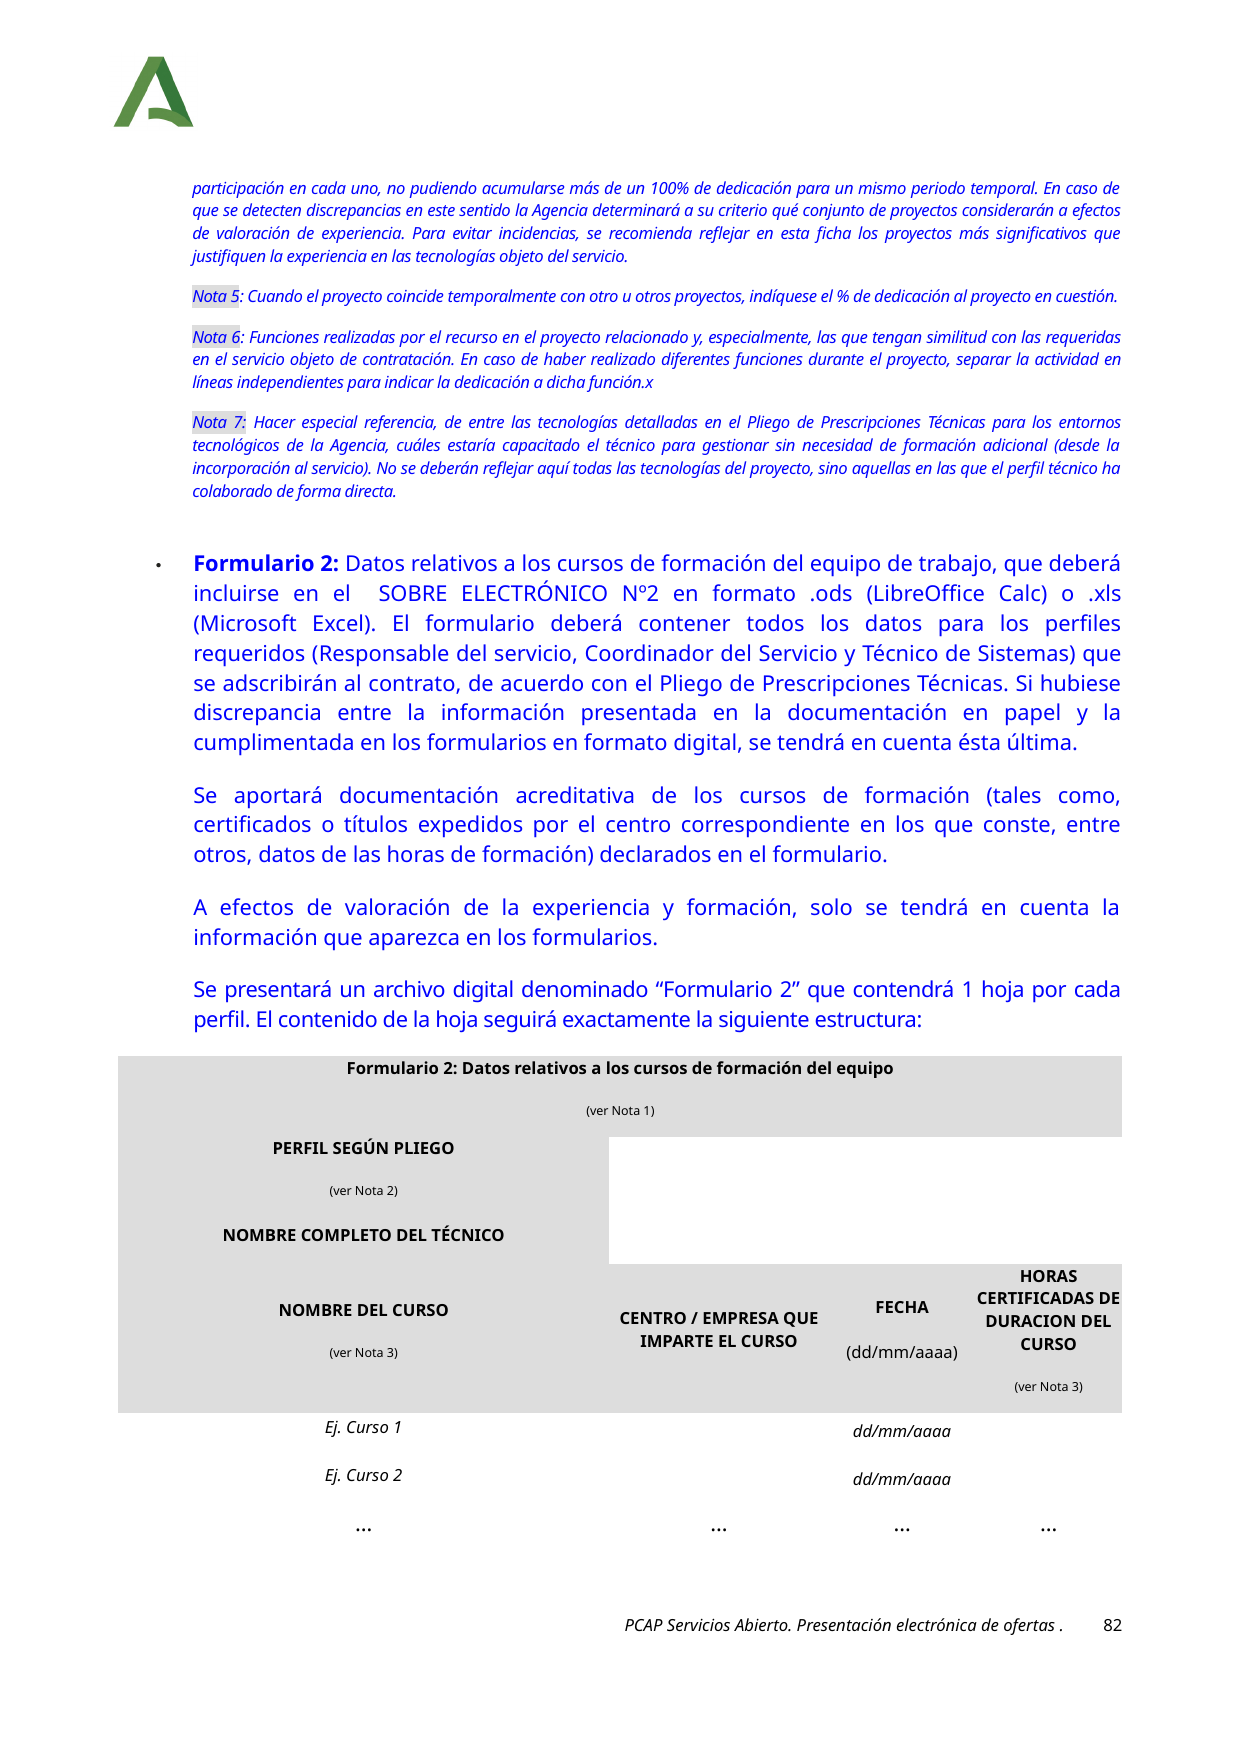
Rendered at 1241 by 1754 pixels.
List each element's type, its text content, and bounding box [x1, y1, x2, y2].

table_cell CENTRO / EMPRESA QUE IMPARTE EL CURSO [609, 1264, 829, 1413]
table_cell [975, 1460, 1122, 1508]
list Formulario 2: Datos relativos a los cursos de formación del equipo de trabajo, que deberá incluirse en el SOBRE ELECTRÓNICO Nº2 en formato .ods (LibreOffice Calc) o .xls (Microsoft Excel). El formulario deberá contener todos los datos para los perfiles requeridos (Responsable del servicio, Coordinador del Servicio y Técnico de Sistemas) que se adscribirán al contrato, de acuerdo con el Pliego de Prescripciones Técnicas. Si hubiese discrepancia entre la información presentada en la documentación en papel y la cumplimentada en los formularios en formato digital, se tendrá en cuenta ésta última. [156, 548, 1122, 757]
table_cell dd/mm/aaaa [829, 1460, 975, 1508]
text Nota 7: Hacer especial referencia, de entre las tecnologías detalladas en el Pliego de Prescripciones Técnicas para los entornos tecnológicos de la Agencia, cuáles estaría capacitado el técnico para gestionar sin necesidad de formación adicional (desde la incorporación al servicio). No se deberán reflejar aquí todas las tecnologías del proyecto, sino aquellas en las que el perfil técnico ha colaborado de forma directa. [192, 411, 1122, 502]
table_cell HORAS CERTIFICADAS DE DURACION DEL CURSO (ver Nota 3) [975, 1264, 1122, 1413]
table_cell [609, 1137, 1122, 1217]
table_cell … [609, 1508, 829, 1555]
text Nota 6: Funciones realizadas por el recurso en el proyecto relacionado y, especialmente, las que tengan similitud con las requeridas en el servicio objeto de contratación. En caso de haber realizado diferentes funciones durante el proyecto, separar la actividad en líneas independientes para indicar la dedicación a dicha función.x [192, 325, 1122, 393]
table_cell [975, 1413, 1122, 1460]
table_cell … [829, 1508, 975, 1555]
table_cell [609, 1413, 829, 1460]
table_cell NOMBRE COMPLETO DEL TÉCNICO [118, 1217, 609, 1264]
list Se aportará documentación acreditativa de los cursos de formación (tales como, certificados o títulos expedidos por el centro correspondiente en los que conste, entre otros, datos de las horas de formación) declarados en el formulario. [156, 780, 1122, 869]
text participación en cada uno, no pudiendo acumularse más de un 100% de dedicación para un mismo periodo temporal. En caso de que se detecten discrepancias en este sentido la Agencia determinará a su criterio qué conjunto de proyectos considerarán a efectos de valoración de experiencia. Para evitar incidencias, se recomienda reflejar en esta ficha los proyectos más significativos que justifiquen la experiencia en las tecnologías objeto del servicio. [192, 176, 1122, 267]
table_cell [609, 1460, 829, 1508]
list Se presentará un archivo digital denominado “Formulario 2” que contendrá 1 hoja por cada perfil. El contenido de la hoja seguirá exactamente la siguiente estructura: [156, 974, 1122, 1034]
table_cell … [975, 1508, 1122, 1555]
text Nota 5: Cuando el proyecto coincide temporalmente con otro u otros proyectos, indíquese el % de dedicación al proyecto en cuestión. [192, 285, 1122, 308]
table_cell [609, 1217, 1122, 1264]
picture [109, 52, 198, 131]
table_header Formulario 2: Datos relativos a los cursos de formación del equipo (ver Nota 1) [118, 1056, 1122, 1137]
list A efectos de valoración de la experiencia y formación, solo se tendrá en cuenta la información que aparezca en los formularios. [156, 892, 1122, 951]
table_cell NOMBRE DEL CURSO (ver Nota 3) [118, 1264, 609, 1413]
table_cell PERFIL SEGÚN PLIEGO (ver Nota 2) [118, 1137, 609, 1217]
table_cell … [118, 1508, 609, 1555]
table_cell dd/mm/aaaa [829, 1413, 975, 1460]
table_cell Ej. Curso 1 [118, 1413, 609, 1460]
table_cell Ej. Curso 2 [118, 1460, 609, 1508]
table_cell FECHA (dd/mm/aaaa) [829, 1264, 975, 1413]
